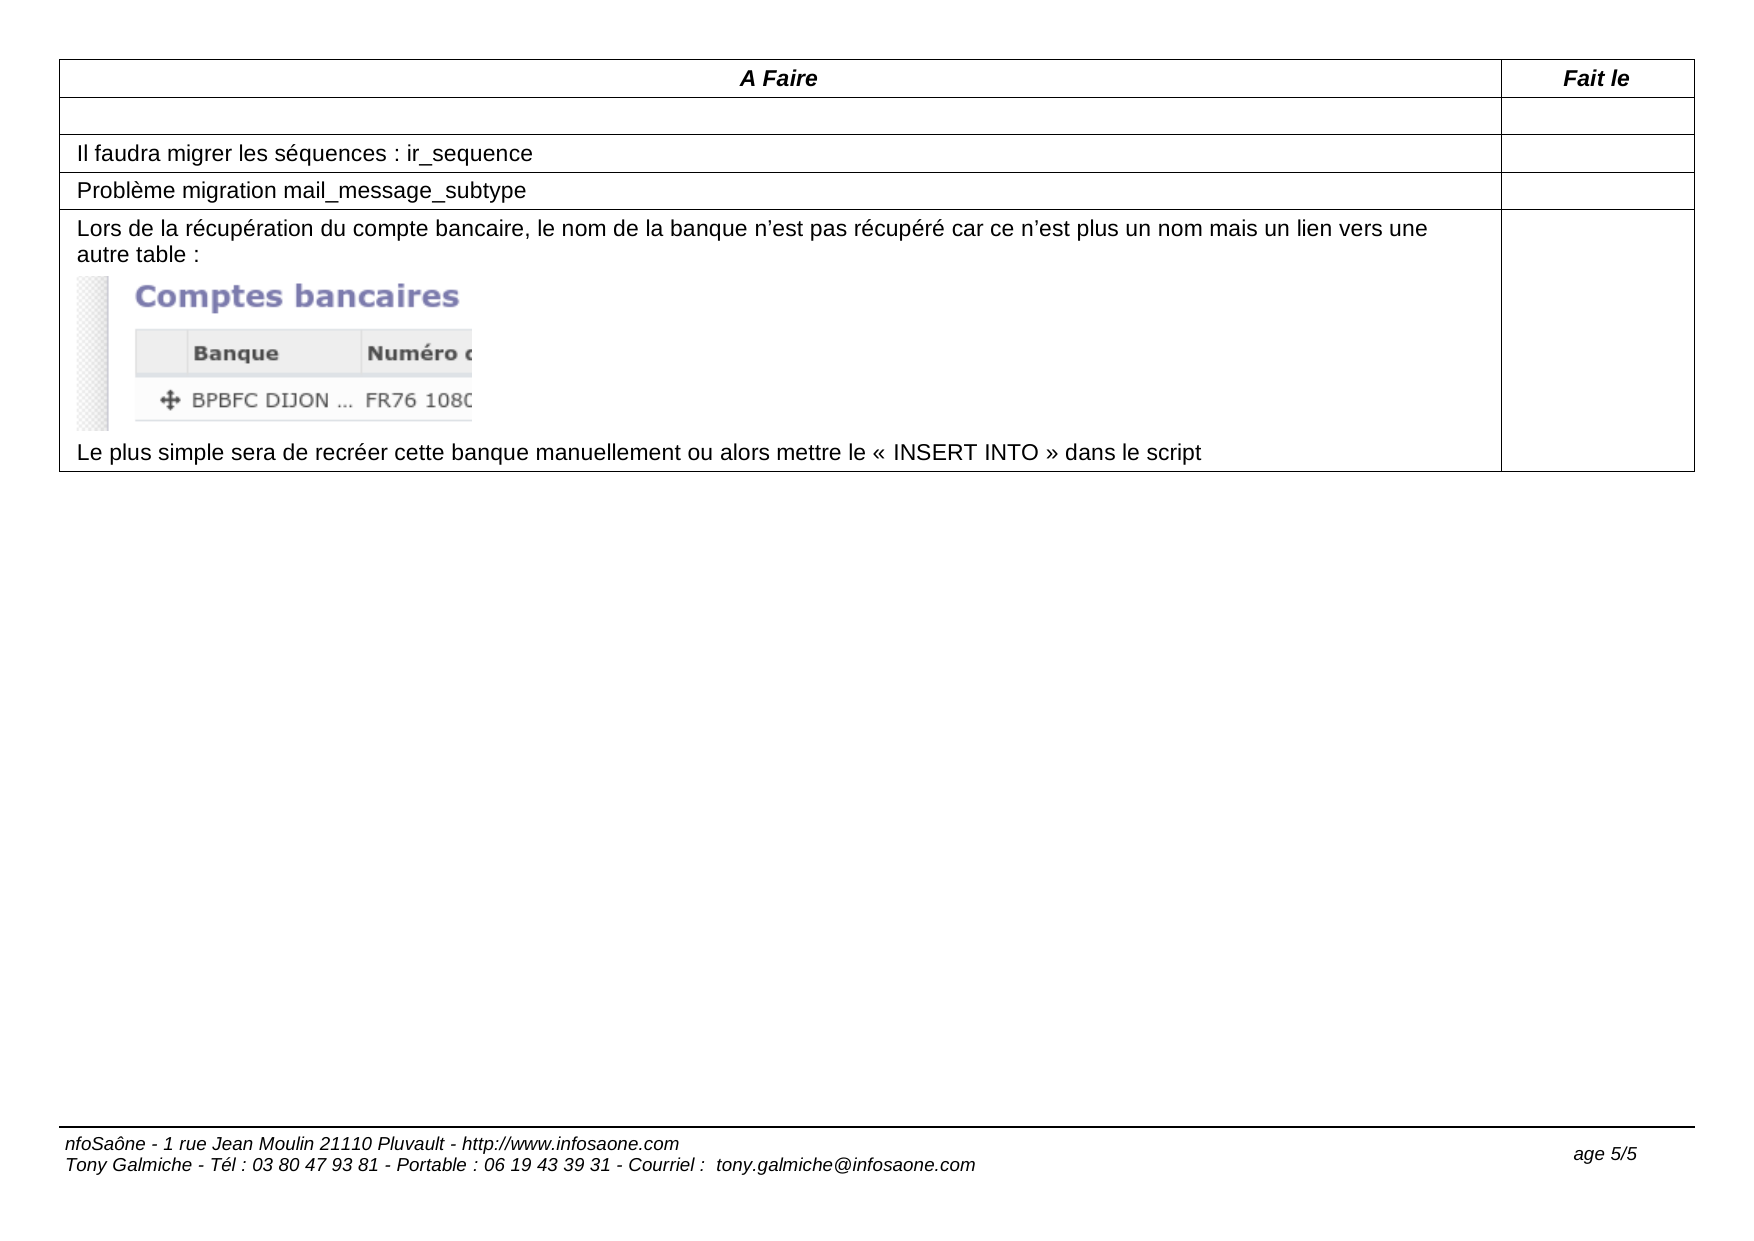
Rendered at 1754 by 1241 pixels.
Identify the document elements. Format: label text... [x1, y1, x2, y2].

table_cell [1502, 98, 1694, 134]
table_cell Lors de la récupération du compte bancaire, le nom de la banque n’est pas récupéré car ce n’est plus un nom mais un lien vers une autre table : Le plus simple sera de recréer cette banque manuellement ou alors mettre le « INSERT INTO » dans le script [60, 210, 1501, 471]
table_cell [1502, 135, 1694, 172]
table_cell Il faudra migrer les séquences : ir_sequence [60, 135, 1501, 172]
table_cell [1502, 173, 1694, 209]
picture [76, 276, 472, 431]
table_header A Faire [60, 60, 1501, 97]
table_cell Problème migration mail_message_subtype [60, 173, 1501, 209]
table_header Fait le [1502, 60, 1694, 97]
table_cell [60, 98, 1501, 134]
table_cell [1502, 210, 1694, 471]
